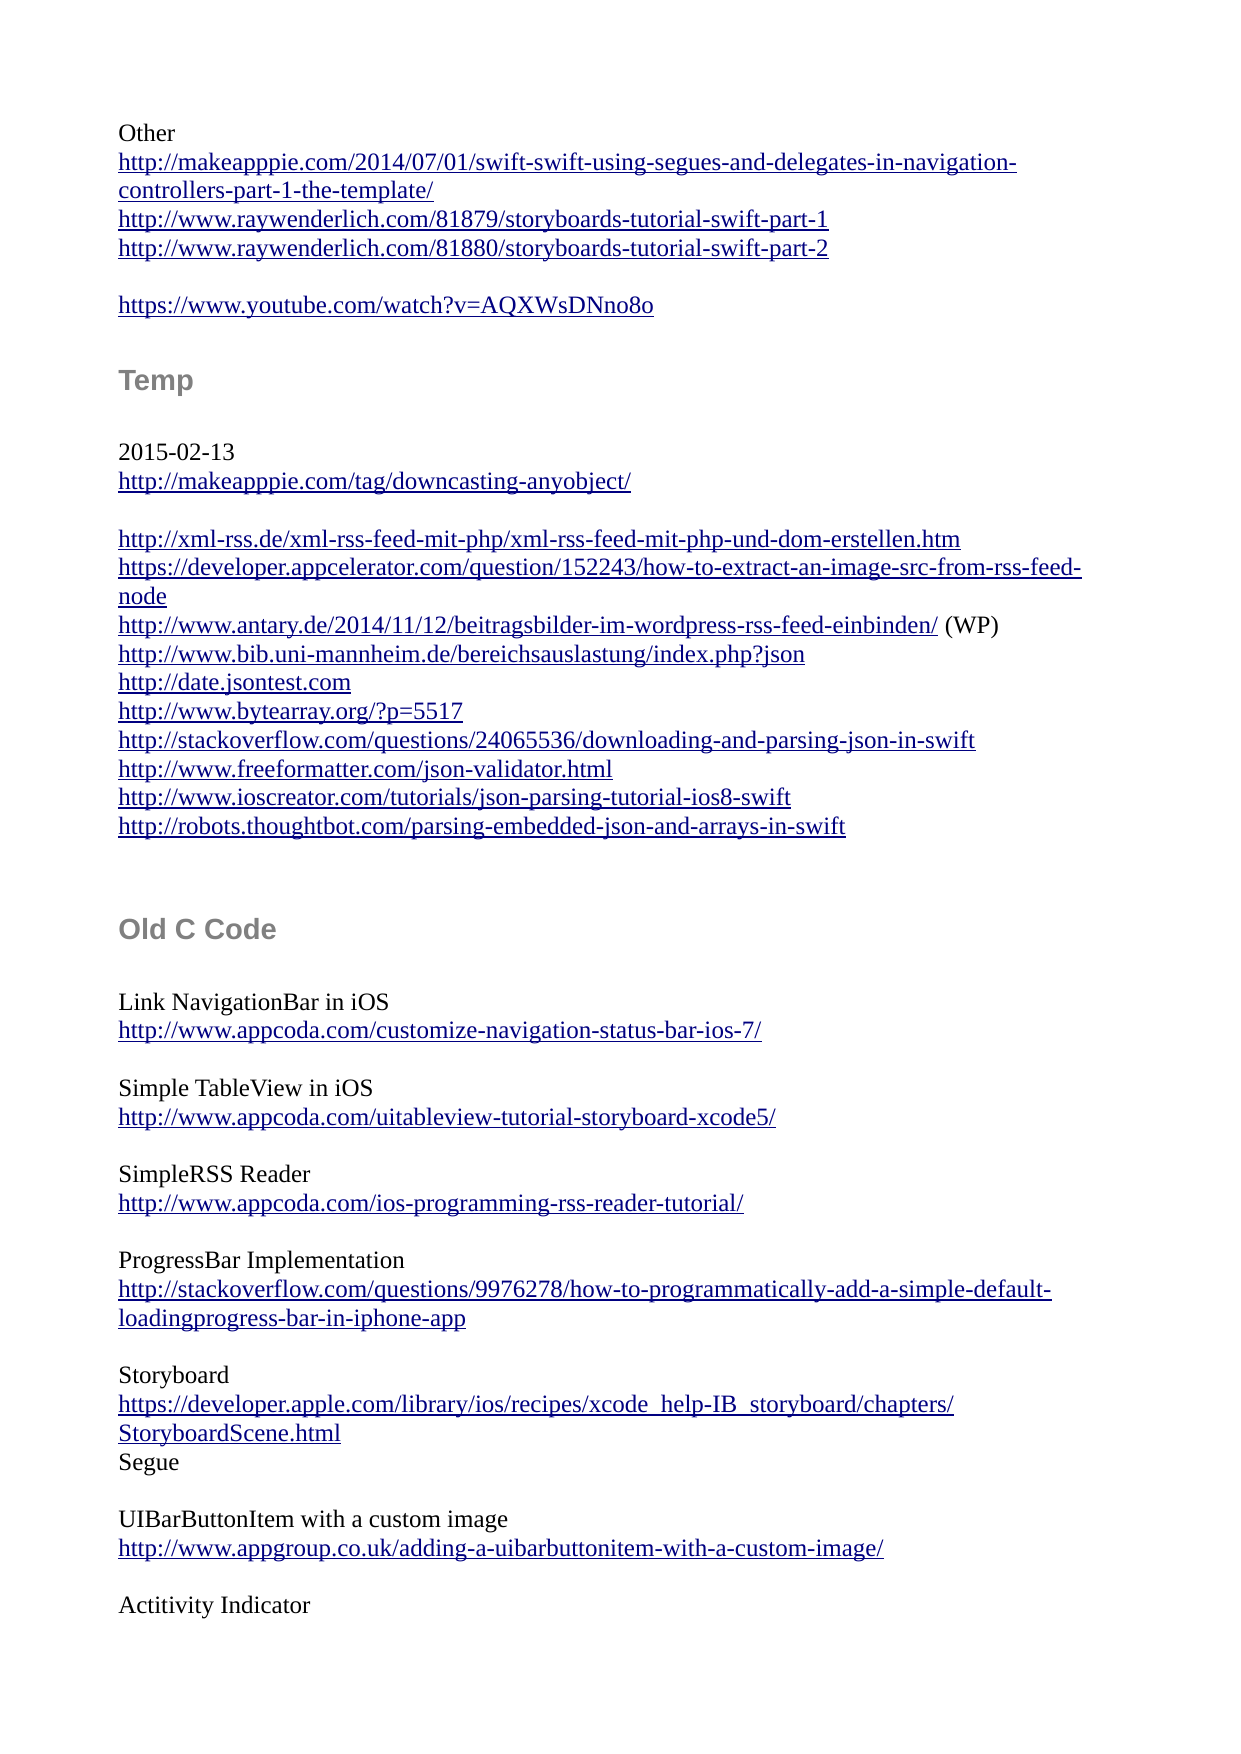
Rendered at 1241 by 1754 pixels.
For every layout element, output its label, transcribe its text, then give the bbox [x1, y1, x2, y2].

text http://www.raywenderlich.com/81880/storyboards-tutorial-swift-part-2 [118, 233, 1122, 262]
text SimpleRSS Reader [118, 1159, 1122, 1188]
text Other [118, 118, 1122, 147]
text https://developer.appcelerator.com/question/152243/how-to-extract-an-image-src-from-rss-feed-node [118, 552, 1122, 610]
text http://www.freeformatter.com/json-validator.html [118, 754, 1122, 782]
text http://stackoverflow.com/questions/9976278/how-to-programmatically-add-a-simple-default-loadingprogress-bar-in-iphone-app [118, 1274, 1122, 1332]
text http://www.appcoda.com/uitableview-tutorial-storyboard-xcode5/ [118, 1102, 1122, 1131]
text http://makeapppie.com/2014/07/01/swift-swift-using-segues-and-delegates-in-navigation-controllers-part-1-the-template/ [118, 147, 1122, 204]
text http://xml-rss.de/xml-rss-feed-mit-php/xml-rss-feed-mit-php-und-dom-erstellen.htm [118, 524, 1122, 552]
text http://date.jsontest.com [118, 667, 1122, 696]
text http://www.appgroup.co.uk/adding-a-uibarbuttonitem-with-a-custom-image/ [118, 1533, 1122, 1562]
text http://makeapppie.com/tag/downcasting-anyobject/ [118, 466, 1122, 495]
text 2015-02-13 [118, 437, 1122, 466]
text UIBarButtonItem with a custom image [118, 1504, 1122, 1533]
text http://www.appcoda.com/ios-programming-rss-reader-tutorial/ [118, 1188, 1122, 1217]
text http://www.antary.de/2014/11/12/beitragsbilder-im-wordpress-rss-feed-einbinden/ (WP) [118, 610, 1122, 639]
text http://www.bytearray.org/?p=5517 [118, 696, 1122, 725]
text Simple TableView in iOS [118, 1073, 1122, 1102]
text http://stackoverflow.com/questions/24065536/downloading-and-parsing-json-in-swift [118, 725, 1122, 754]
text Storyboard [118, 1361, 1122, 1389]
text http://www.ioscreator.com/tutorials/json-parsing-tutorial-ios8-swift [118, 782, 1122, 811]
text Actitivity Indicator [118, 1591, 1122, 1619]
text https://developer.apple.com/library/ios/recipes/xcode_help-IB_storyboard/chapters/StoryboardScene.html [118, 1389, 1122, 1447]
text Segue [118, 1447, 1122, 1476]
subtitle Temp [118, 363, 1122, 396]
text https://www.youtube.com/watch?v=AQXWsDNno8o [118, 291, 1122, 319]
text http://www.raywenderlich.com/81879/storyboards-tutorial-swift-part-1 [118, 204, 1122, 233]
text http://www.appcoda.com/customize-navigation-status-bar-ios-7/ [118, 1016, 1122, 1044]
text http://robots.thoughtbot.com/parsing-embedded-json-and-arrays-in-swift [118, 811, 1122, 840]
subtitle Old C Code [118, 912, 1122, 946]
text Link NavigationBar in iOS [118, 987, 1122, 1016]
text http://www.bib.uni-mannheim.de/bereichsauslastung/index.php?json [118, 639, 1122, 667]
text ProgressBar Implementation [118, 1246, 1122, 1274]
